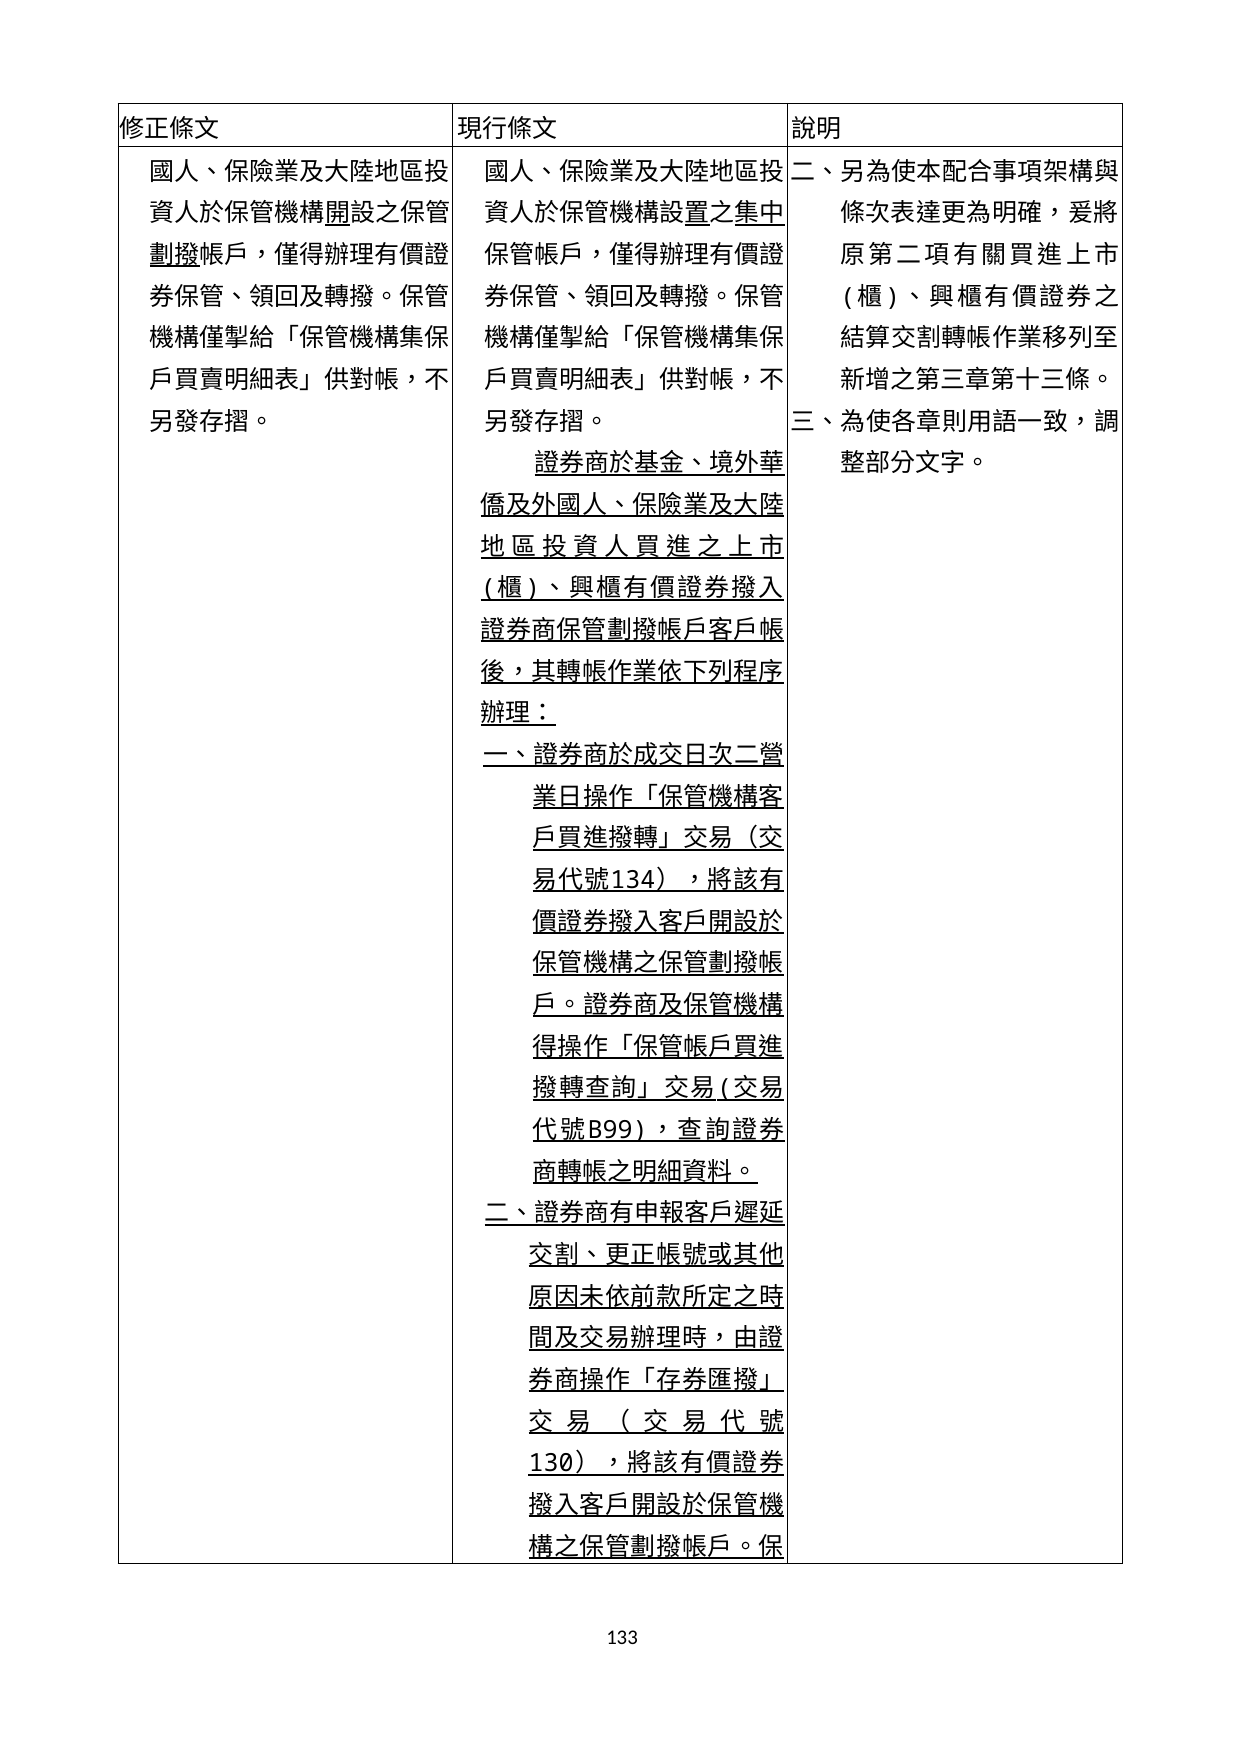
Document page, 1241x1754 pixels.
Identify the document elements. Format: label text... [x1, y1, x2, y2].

table_header 修正條文 [119, 104, 452, 146]
table_cell 國人、保險業及大陸地區投資人於保管機構設置之集中保管帳戶，僅得辦理有價證券保管、領回及轉撥。保管機構僅掣給「保管機構集保戶買賣明細表」供對帳，不另發存摺。 證券商於基金、境外華僑及外國人、保險業及大陸地區投資人買進之上市(櫃)、興櫃有價證券撥入證券商保管劃撥帳戶客戶帳後，其轉帳作業依下列程序辦理： 一、證券商於成交日次二營業日操作「保管機構客戶買進撥轉」交易（交易代號134），將該有價證券撥入客戶開設於保管機構之保管劃撥帳戶。證券商及保管機構得操作「保管帳戶買進撥轉查詢」交易(交易代號B99)，查詢證券商轉帳之明細資料。 二、證券商有申報客戶遲延交割、更正帳號或其他原因未依前款所定之時間及交易辦理時，由證券商操作「存券匯撥」交易（交易代號130），將該有價證券撥入客戶開設於保管機構之保管劃撥帳戶。保 [453, 147, 787, 1563]
table_cell 國人、保險業及大陸地區投資人於保管機構開設之保管劃撥帳戶，僅得辦理有價證券保管、領回及轉撥。保管機構僅掣給「保管機構集保戶買賣明細表」供對帳，不另發存摺。 [119, 147, 452, 1563]
table_header 說明 [788, 104, 1122, 146]
table_cell 二、另為使本配合事項架構與條次表達更為明確，爰將原第二項有關買進上市(櫃)、興櫃有價證券之結算交割轉帳作業移列至新增之第三章第十三條。 三、為使各章則用語一致，調整部分文字。 [788, 147, 1122, 1563]
table_header 現行條文 [453, 104, 787, 146]
